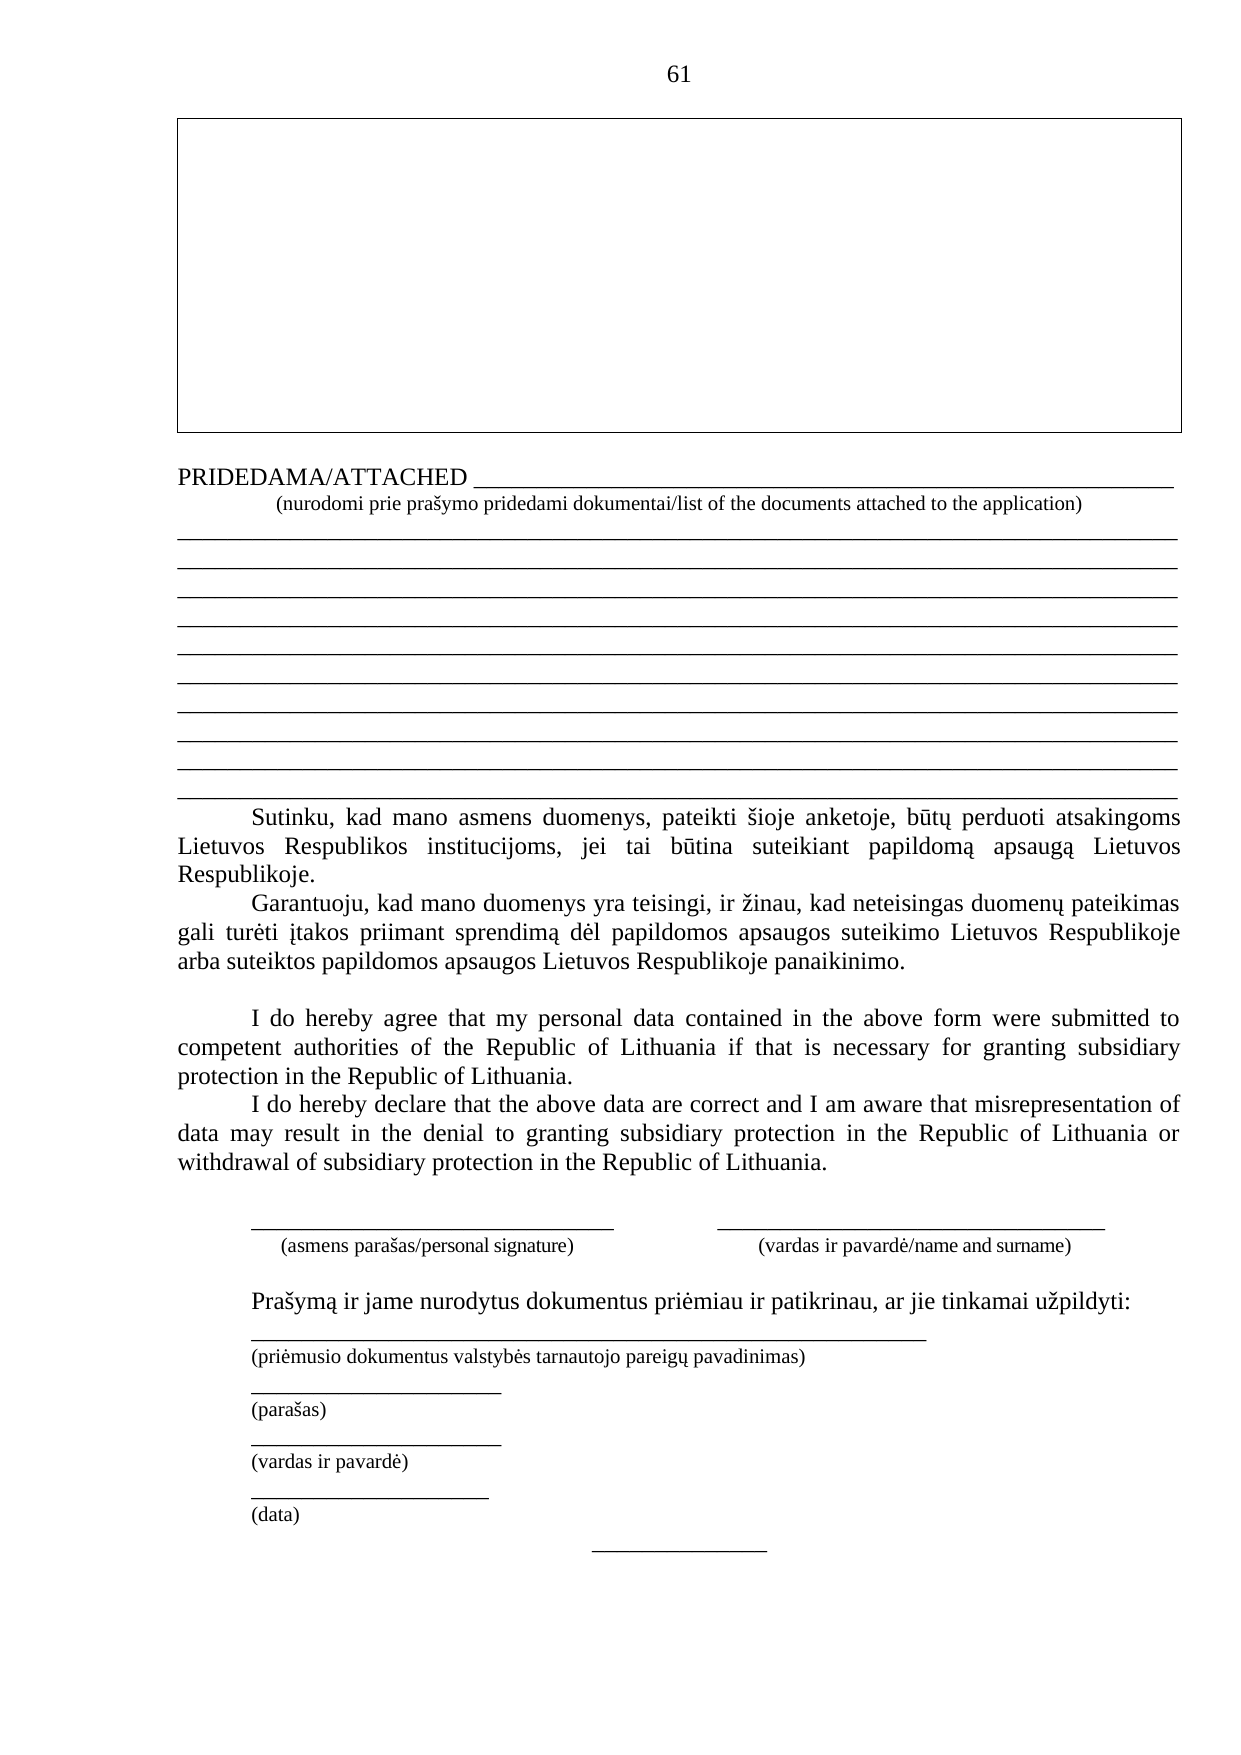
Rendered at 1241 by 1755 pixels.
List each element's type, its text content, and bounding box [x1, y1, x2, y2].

text ______________________________________________________ [177, 1315, 1181, 1344]
table_header [178, 119, 1181, 432]
text ________________________________________________________________________________________________________________________________________________________________ [177, 744, 1181, 802]
text ____________________ [177, 1421, 1181, 1449]
text ______________ [177, 1526, 1181, 1555]
text (data) [177, 1502, 1181, 1526]
text (asmens parašas/personal signature) (vardas ir pavardė/name and surname) [177, 1233, 1181, 1257]
text PRIDEDAMA/ATTACHED ________________________________________________________ [177, 462, 1181, 491]
text (vardas ir pavardė) [177, 1449, 1181, 1473]
text ____________________ [177, 1368, 1181, 1396]
text ___________________ [177, 1473, 1181, 1502]
text _____________________________ _______________________________ [177, 1204, 1181, 1233]
text I do hereby agree that my personal data contained in the above form were submitted to competent authorities of the Republic of Lithuania if that is necessary for granting subsidiary protection in the Republic of Lithuania. [177, 1003, 1181, 1089]
text I do hereby declare that the above data are correct and I am aware that misrepresentation of data may result in the denial to granting subsidiary protection in the Republic of Lithuania or withdrawal of subsidiary protection in the Republic of Lithuania. [177, 1089, 1181, 1176]
text Prašymą ir jame nurodytus dokumentus priėmiau ir patikrinau, ar jie tinkamai užpildyti: [177, 1286, 1181, 1315]
text (parašas) [177, 1396, 1181, 1421]
text (priėmusio dokumentus valstybės tarnautojo pareigų pavadinimas) [177, 1344, 1181, 1368]
text Garantuoju, kad mano duomenys yra teisingi, ir žinau, kad neteisingas duomenų pateikimas gali turėti įtakos priimant sprendimą dėl papildomos apsaugos suteikimo Lietuvos Respublikoje arba suteiktos papildomos apsaugos Lietuvos Respublikoje panaikinimo. [177, 888, 1181, 974]
text Sutinku, kad mano asmens duomenys, pateikti šioje anketoje, būtų perduoti atsakingoms Lietuvos Respublikos institucijoms, jei tai būtina suteikiant papildomą apsaugą Lietuvos Respublikoje. [177, 802, 1181, 888]
text ________________________________________________________________________________________________________________________________________________________________________________________________________________________________________________________________________________________________________________________________________________________________________________________________________________________________________________________________________________________________________________________________________________________________________________________________________________________________________________________________ [177, 514, 1181, 744]
text (nurodomi prie prašymo pridedami dokumentai/list of the documents attached to the application) [177, 491, 1181, 514]
